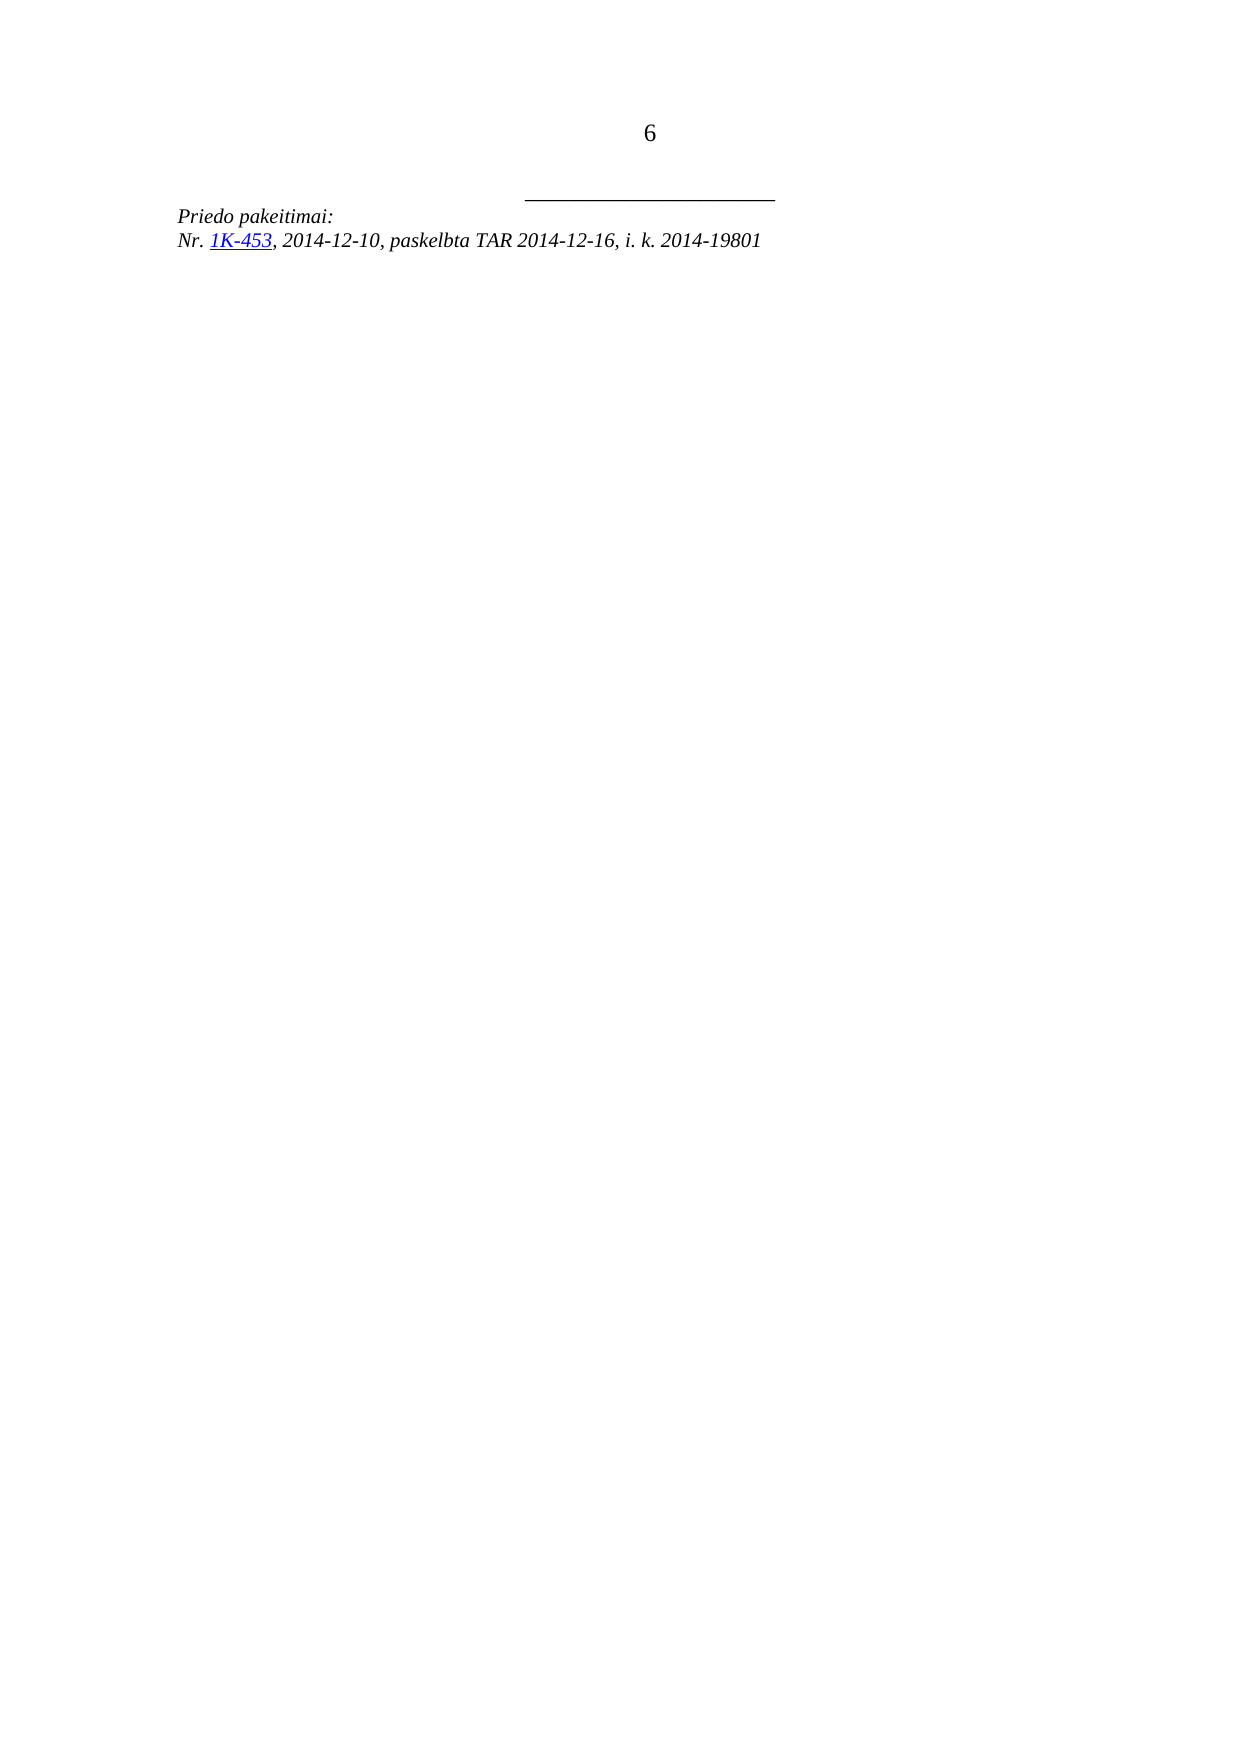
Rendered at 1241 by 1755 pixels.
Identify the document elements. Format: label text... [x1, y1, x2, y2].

text Priedo pakeitimai: [177, 204, 1122, 228]
text Nr. 1K-453, 2014-12-10, paskelbta TAR 2014-12-16, i. k. 2014-19801 [177, 228, 1122, 252]
text ____________________ [177, 176, 1122, 204]
